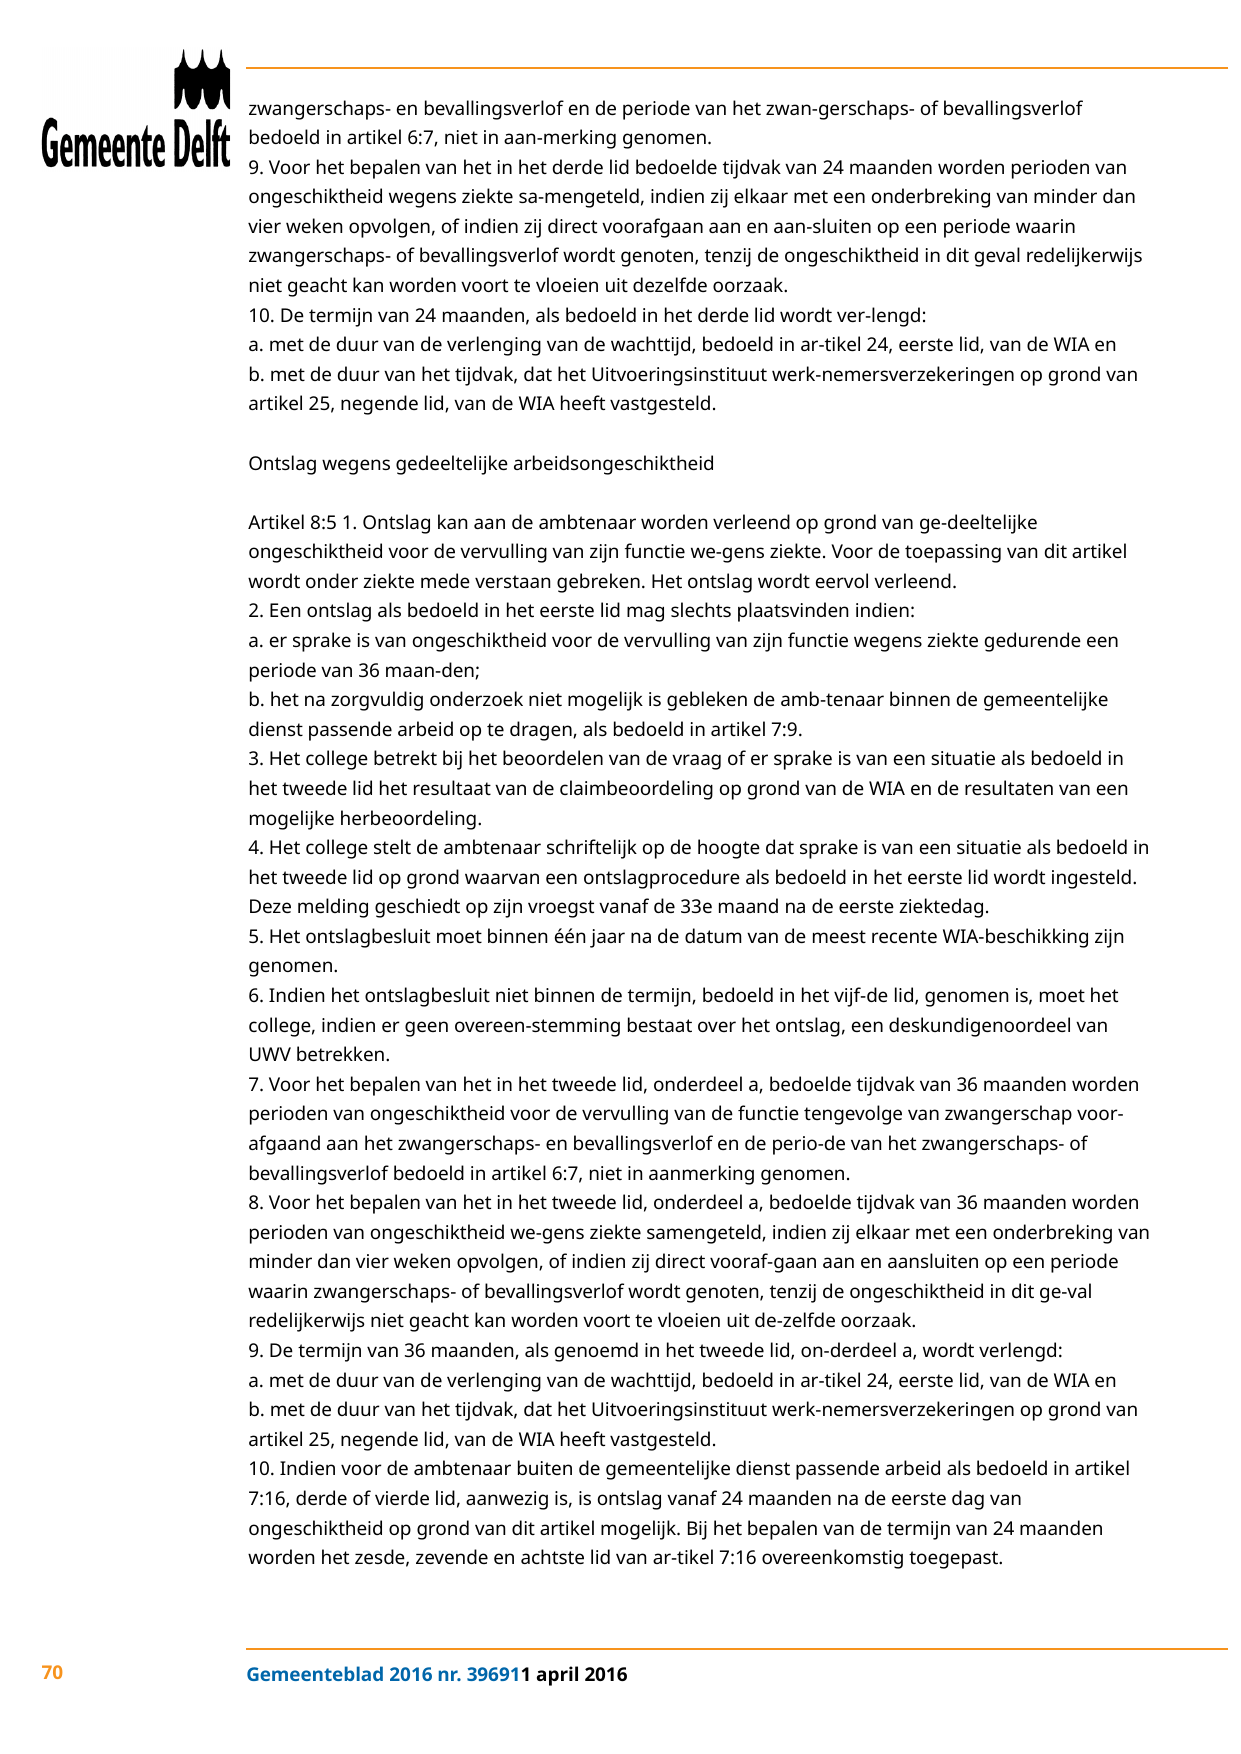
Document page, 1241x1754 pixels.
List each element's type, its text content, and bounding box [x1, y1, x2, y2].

picture [41, 47, 231, 172]
text a. er sprake is van ongeschiktheid voor de vervulling van zijn functie wegens ziekte gedurende een periode van 36 maan-den; [248, 627, 1152, 683]
text Artikel 8:5 1. Ontslag kan aan de ambtenaar worden verleend op grond van ge-deeltelijke ongeschiktheid voor de vervulling van zijn functie we-gens ziekte. Voor de toepassing van dit artikel wordt onder ziekte mede verstaan gebreken. Het ontslag wordt eervol verleend. [248, 509, 1152, 594]
text 8. Voor het bepalen van het in het tweede lid, onderdeel a, bedoelde tijdvak van 36 maanden worden perioden van ongeschiktheid we-gens ziekte samengeteld, indien zij elkaar met een onderbreking van minder dan vier weken opvolgen, of indien zij direct vooraf-gaan aan en aansluiten op een periode waarin zwangerschaps- of bevallingsverlof wordt genoten, tenzij de ongeschiktheid in dit ge-val redelijkerwijs niet geacht kan worden voort te vloeien uit de-zelfde oorzaak. [248, 1189, 1152, 1333]
text Ontslag wegens gedeeltelijke arbeidsongeschiktheid [248, 450, 1152, 476]
text b. het na zorgvuldig onderzoek niet mogelijk is gebleken de amb-tenaar binnen de gemeentelijke dienst passende arbeid op te dragen, als bedoeld in artikel 7:9. [248, 686, 1152, 742]
text a. met de duur van de verlenging van de wachttijd, bedoeld in ar-tikel 24, eerste lid, van de WIA en [248, 331, 1152, 357]
text 10. De termijn van 24 maanden, als bedoeld in het derde lid wordt ver-lengd: [248, 302, 1152, 328]
text b. met de duur van het tijdvak, dat het Uitvoeringsinstituut werk-nemersverzekeringen op grond van artikel 25, negende lid, van de WIA heeft vastgesteld. [248, 361, 1152, 416]
text 2. Een ontslag als bedoeld in het eerste lid mag slechts plaatsvinden indien: [248, 598, 1152, 623]
text 9. De termijn van 36 maanden, als genoemd in het tweede lid, on-derdeel a, wordt verlengd: [248, 1337, 1152, 1363]
text 7. Voor het bepalen van het in het tweede lid, onderdeel a, bedoelde tijdvak van 36 maanden worden perioden van ongeschiktheid voor de vervulling van de functie tengevolge van zwangerschap voor-afgaand aan het zwangerschaps- en bevallingsverlof en de perio-de van het zwangerschaps- of bevallingsverlof bedoeld in artikel 6:7, niet in aanmerking genomen. [248, 1071, 1152, 1186]
text 4. Het college stelt de ambtenaar schriftelijk op de hoogte dat sprake is van een situatie als bedoeld in het tweede lid op grond waarvan een ontslagprocedure als bedoeld in het eerste lid wordt ingesteld. Deze melding geschiedt op zijn vroegst vanaf de 33e maand na de eerste ziektedag. [248, 834, 1152, 919]
text 10. Indien voor de ambtenaar buiten de gemeentelijke dienst passende arbeid als bedoeld in artikel 7:16, derde of vierde lid, aanwezig is, is ontslag vanaf 24 maanden na de eerste dag van ongeschiktheid op grond van dit artikel mogelijk. Bij het bepalen van de termijn van 24 maanden worden het zesde, zevende en achtste lid van ar-tikel 7:16 overeenkomstig toegepast. [248, 1456, 1152, 1570]
text 5. Het ontslagbesluit moet binnen één jaar na de datum van de meest recente WIA-beschikking zijn genomen. [248, 923, 1152, 978]
text 9. Voor het bepalen van het in het derde lid bedoelde tijdvak van 24 maanden worden perioden van ongeschiktheid wegens ziekte sa-mengeteld, indien zij elkaar met een onderbreking van minder dan vier weken opvolgen, of indien zij direct voorafgaan aan en aan-sluiten op een periode waarin zwangerschaps- of bevallingsverlof wordt genoten, tenzij de ongeschiktheid in dit geval redelijkerwijs niet geacht kan worden voort te vloeien uit dezelfde oorzaak. [248, 154, 1152, 298]
text b. met de duur van het tijdvak, dat het Uitvoeringsinstituut werk-nemersverzekeringen op grond van artikel 25, negende lid, van de WIA heeft vastgesteld. [248, 1396, 1152, 1452]
text 6. Indien het ontslagbesluit niet binnen de termijn, bedoeld in het vijf-de lid, genomen is, moet het college, indien er geen overeen-stemming bestaat over het ontslag, een deskundigenoordeel van UWV betrekken. [248, 982, 1152, 1067]
text a. met de duur van de verlenging van de wachttijd, bedoeld in ar-tikel 24, eerste lid, van de WIA en [248, 1367, 1152, 1393]
text zwangerschaps- en bevallingsverlof en de periode van het zwan-gerschaps- of bevallingsverlof bedoeld in artikel 6:7, niet in aan-merking genomen. [248, 95, 1152, 150]
text 3. Het college betrekt bij het beoordelen van de vraag of er sprake is van een situatie als bedoeld in het tweede lid het resultaat van de claimbeoordeling op grond van de WIA en de resultaten van een mogelijke herbeoordeling. [248, 746, 1152, 831]
